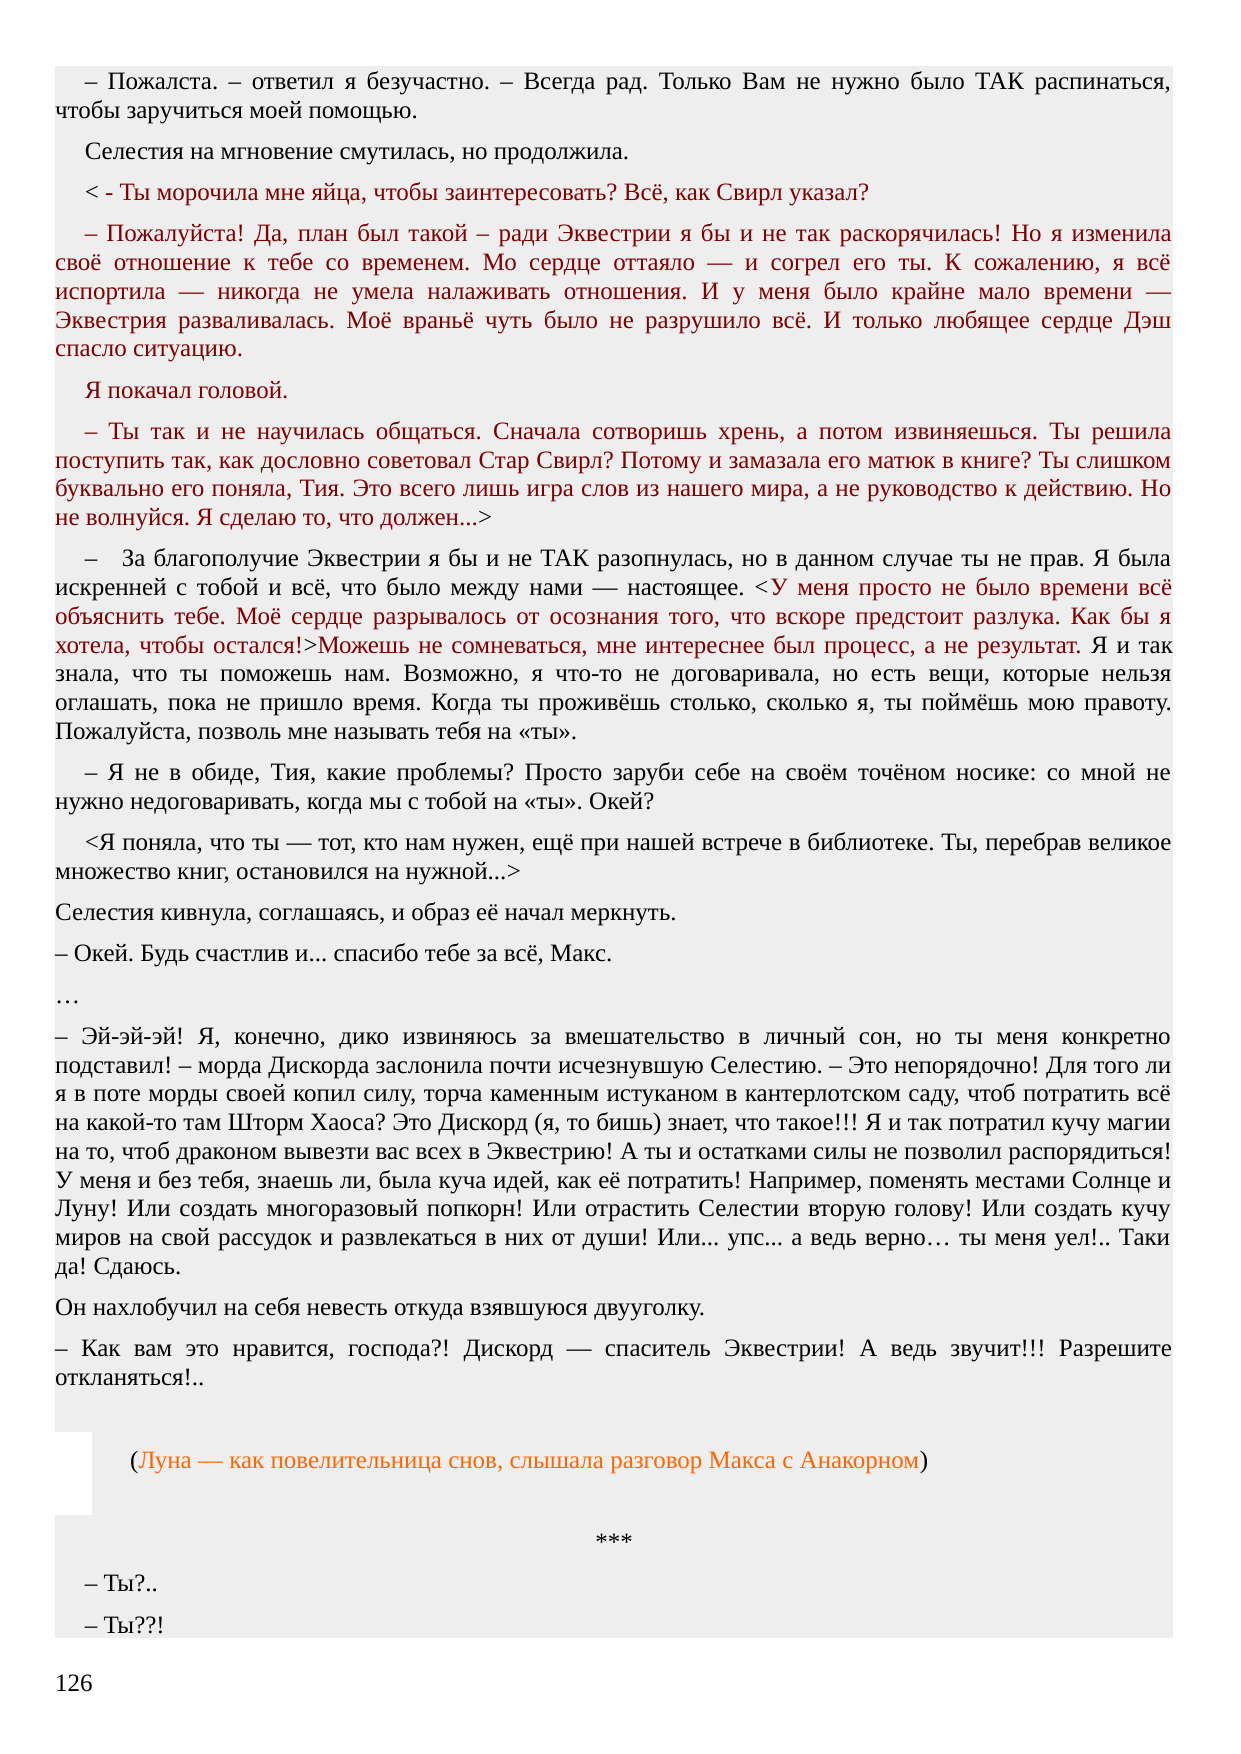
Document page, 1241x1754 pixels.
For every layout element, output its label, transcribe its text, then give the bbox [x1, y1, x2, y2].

text Я покачал головой. [55, 375, 1173, 403]
text Селестия кивнула, соглашаясь, и образ её начал меркнуть. [55, 897, 1173, 926]
text – Пожалуйста! Да, план был такой – ради Эквестрии я бы и не так раскорячилась! Но я изменила своё отношение к тебе со временем. Мо сердце оттаяло — и согрел его ты. К сожалению, я всё испортила — никогда не умела налаживать отношения. И у меня было крайне мало времени — Эквестрия разваливалась. Моё враньё чуть было не разрушило всё. И только любящее сердце Дэш спасло ситуацию. [55, 218, 1173, 362]
text Он нахлобучил на себя невесть откуда взявшуюся двууголку. [55, 1292, 1173, 1321]
text Селестия на мгновение смутилась, но продолжила. [55, 136, 1173, 165]
text – Эй-эй-эй! Я, конечно, дико извиняюсь за вмешательство в личный сон, но ты меня конкретно подставил! – морда Дискорда заслонила почти исчезнувшую Селестию. – Это непорядочно! Для того ли я в поте морды своей копил силу, торча каменным истуканом в кантерлотском саду, чтоб потратить всё на какой-то там Шторм Хаоса? Это Дискорд (я, то бишь) знает, что такое!!! Я и так потратил кучу магии на то, чтоб драконом вывезти вас всех в Эквестрию! А ты и остатками силы не позволил распорядиться! У меня и без тебя, знаешь ли, была куча идей, как её потратить! Например, поменять местами Солнце и Луну! Или создать многоразовый попкорн! Или отрастить Селестии вторую голову! Или создать кучу миров на свой рассудок и развлекаться в них от души! Или... упс... а ведь верно… ты меня уел!.. Таки да! Сдаюсь. [55, 1021, 1173, 1280]
text – Окей. Будь счастлив и... спасибо тебе за всё, Макс. [55, 938, 1173, 967]
text – Как вам это нравится, господа?! Дискорд — спаситель Эквестрии! А ведь звучит!!! Разрешите откланяться!.. [55, 1333, 1173, 1391]
text – Я не в обиде, Тия, какие проблемы? Просто заруби себе на своём точёном носике: со мной не нужно недоговаривать, когда мы с тобой на «ты». Окей? [55, 757, 1173, 815]
text *** [55, 1527, 1173, 1556]
text – Ты так и не научилась общаться. Сначала сотворишь хрень, а потом извиняешься. Ты решила поступить так, как дословно советовал Стар Свирл? Потому и замазала его матюк в книге? Ты слишком буквально его поняла, Тия. Это всего лишь игра слов из нашего мира, а не руководство к действию. Но не волнуйся. Я сделаю то, что должен...> [55, 416, 1173, 531]
text – За благополучие Эквестрии я бы и не ТАК разопнулась, но в данном случае ты не прав. Я была искренней с тобой и всё, что было между нами — настоящее. <У меня просто не было времени всё объяснить тебе. Моё сердце разрывалось от осознания того, что вскоре предстоит разлука. Как бы я хотела, чтобы остался!>Можешь не сомневаться, мне интереснее был процесс, а не результат. Я и так знала, что ты поможешь нам. Возможно, я что-то не договаривала, но есть вещи, которые нельзя оглашать, пока не пришло время. Когда ты проживёшь столько, сколько я, ты поймёшь мою правоту. Пожалуйста, позволь мне называть тебя на «ты». [55, 543, 1173, 745]
text – Ты??! [55, 1610, 1173, 1638]
text <Я поняла, что ты — тот, кто нам нужен, ещё при нашей встрече в библиотеке. Ты, перебрав великое множество книг, остановился на нужной...> [55, 827, 1173, 885]
text – Пожалста. – ответил я безучастно. – Всегда рад. Только Вам не нужно было ТАК распинаться, чтобы заручиться моей помощью. [55, 66, 1173, 123]
list (Луна — как повелительница снов, слышала разговор Макса с Анакорном) [92, 1445, 1173, 1473]
text < - Ты морочила мне яйца, чтобы заинтересовать? Всё, как Свирл указал? [55, 177, 1173, 206]
text – Ты?.. [55, 1568, 1173, 1597]
text … [55, 980, 1173, 1008]
